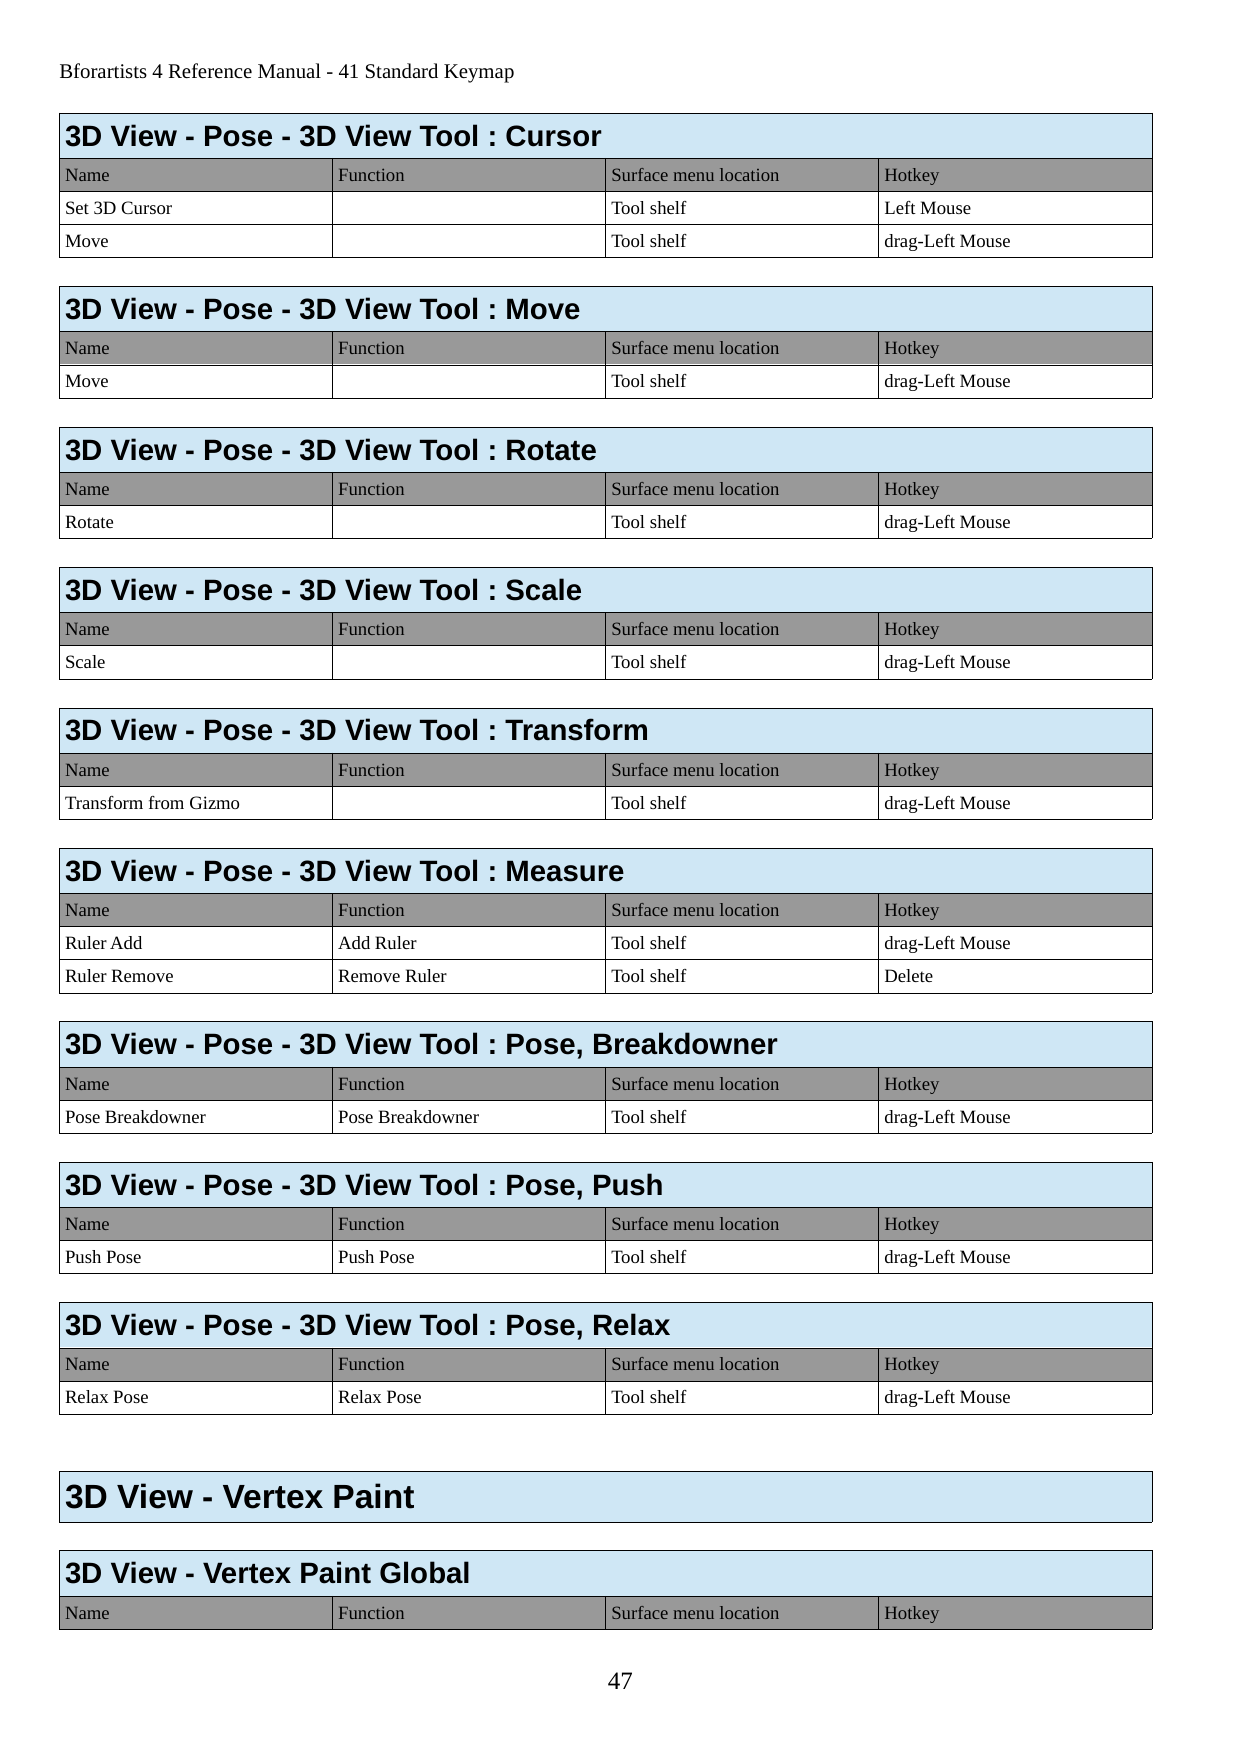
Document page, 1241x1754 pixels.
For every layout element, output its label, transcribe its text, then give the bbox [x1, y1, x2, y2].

table_cell drag-Left Mouse [879, 927, 1152, 959]
table_cell [333, 506, 605, 538]
table_cell Function [333, 1597, 605, 1629]
table_cell [333, 787, 605, 819]
table_cell Name [60, 1208, 332, 1240]
table_header 3D View - Pose - 3D View Tool : Cursor [60, 114, 1152, 158]
table_cell [333, 192, 605, 224]
table_cell Set 3D Cursor [60, 192, 332, 224]
table_cell Name [60, 1068, 332, 1100]
table_cell Function [333, 1068, 605, 1100]
table_cell Tool shelf [606, 1241, 878, 1273]
table_header 3D View - Pose - 3D View Tool : Scale [60, 568, 1152, 612]
table_header 3D View - Pose - 3D View Tool : Pose, Push [60, 1163, 1152, 1207]
table_cell Function [333, 1349, 605, 1381]
table_cell Tool shelf [606, 506, 878, 538]
table_cell Relax Pose [60, 1382, 332, 1414]
table_cell Surface menu location [606, 332, 878, 364]
table_cell Hotkey [879, 332, 1152, 364]
table_cell Function [333, 1208, 605, 1240]
table_cell Hotkey [879, 613, 1152, 645]
table_cell Tool shelf [606, 927, 878, 959]
table_cell drag-Left Mouse [879, 225, 1152, 257]
table_cell Surface menu location [606, 613, 878, 645]
table_cell Hotkey [879, 1349, 1152, 1381]
table_cell [333, 366, 605, 398]
table_header 3D View - Pose - 3D View Tool : Measure [60, 849, 1152, 893]
table_header 3D View - Pose - 3D View Tool : Rotate [60, 428, 1152, 472]
table_cell Rotate [60, 506, 332, 538]
table_cell Hotkey [879, 1597, 1152, 1629]
table_cell Left Mouse [879, 192, 1152, 224]
table_cell Surface menu location [606, 1068, 878, 1100]
table_cell Name [60, 754, 332, 786]
table_cell Function [333, 613, 605, 645]
table_cell Surface menu location [606, 473, 878, 505]
table_header 3D View - Vertex Paint Global [60, 1551, 1152, 1596]
table_cell drag-Left Mouse [879, 646, 1152, 678]
table_cell Tool shelf [606, 787, 878, 819]
table_cell Hotkey [879, 159, 1152, 191]
table_header 3D View - Pose - 3D View Tool : Pose, Breakdowner [60, 1022, 1152, 1067]
table_header 3D View - Pose - 3D View Tool : Pose, Relax [60, 1303, 1152, 1347]
table_cell Add Ruler [333, 927, 605, 959]
table_cell Ruler Add [60, 927, 332, 959]
table_cell Tool shelf [606, 1101, 878, 1133]
table_cell drag-Left Mouse [879, 366, 1152, 398]
table_cell Function [333, 332, 605, 364]
table_cell Surface menu location [606, 754, 878, 786]
table_cell Transform from Gizmo [60, 787, 332, 819]
table_cell Hotkey [879, 473, 1152, 505]
table_cell Hotkey [879, 754, 1152, 786]
table_cell Function [333, 894, 605, 926]
table_cell Scale [60, 646, 332, 678]
table_cell Ruler Remove [60, 960, 332, 992]
table_cell Surface menu location [606, 1208, 878, 1240]
table_cell drag-Left Mouse [879, 1382, 1152, 1414]
table_cell Name [60, 473, 332, 505]
table_cell Tool shelf [606, 1382, 878, 1414]
table_cell Move [60, 366, 332, 398]
table_cell Tool shelf [606, 366, 878, 398]
table_cell Move [60, 225, 332, 257]
table_cell Surface menu location [606, 159, 878, 191]
table_header 3D View - Pose - 3D View Tool : Move [60, 287, 1152, 331]
table_cell Hotkey [879, 894, 1152, 926]
table_cell drag-Left Mouse [879, 787, 1152, 819]
table_cell drag-Left Mouse [879, 1101, 1152, 1133]
table_cell Function [333, 473, 605, 505]
table_cell [333, 646, 605, 678]
table_header 3D View - Pose - 3D View Tool : Transform [60, 709, 1152, 753]
table_cell drag-Left Mouse [879, 506, 1152, 538]
table_cell Surface menu location [606, 1349, 878, 1381]
table_cell Name [60, 1597, 332, 1629]
table_cell Pose Breakdowner [333, 1101, 605, 1133]
table_cell Remove Ruler [333, 960, 605, 992]
table_cell Hotkey [879, 1208, 1152, 1240]
table_cell Tool shelf [606, 646, 878, 678]
table_cell Push Pose [333, 1241, 605, 1273]
table_cell drag-Left Mouse [879, 1241, 1152, 1273]
table_cell Name [60, 159, 332, 191]
table_cell [333, 225, 605, 257]
table_cell Tool shelf [606, 225, 878, 257]
table_cell Pose Breakdowner [60, 1101, 332, 1133]
table_cell Function [333, 754, 605, 786]
table_cell Name [60, 332, 332, 364]
table_cell Delete [879, 960, 1152, 992]
table_cell Surface menu location [606, 894, 878, 926]
table_cell Tool shelf [606, 960, 878, 992]
table_cell Hotkey [879, 1068, 1152, 1100]
table_cell Name [60, 613, 332, 645]
table_cell Relax Pose [333, 1382, 605, 1414]
table_cell Name [60, 1349, 332, 1381]
table_cell Push Pose [60, 1241, 332, 1273]
table_header 3D View - Vertex Paint [60, 1472, 1152, 1522]
table_cell Surface menu location [606, 1597, 878, 1629]
table_cell Tool shelf [606, 192, 878, 224]
table_cell Function [333, 159, 605, 191]
table_cell Name [60, 894, 332, 926]
